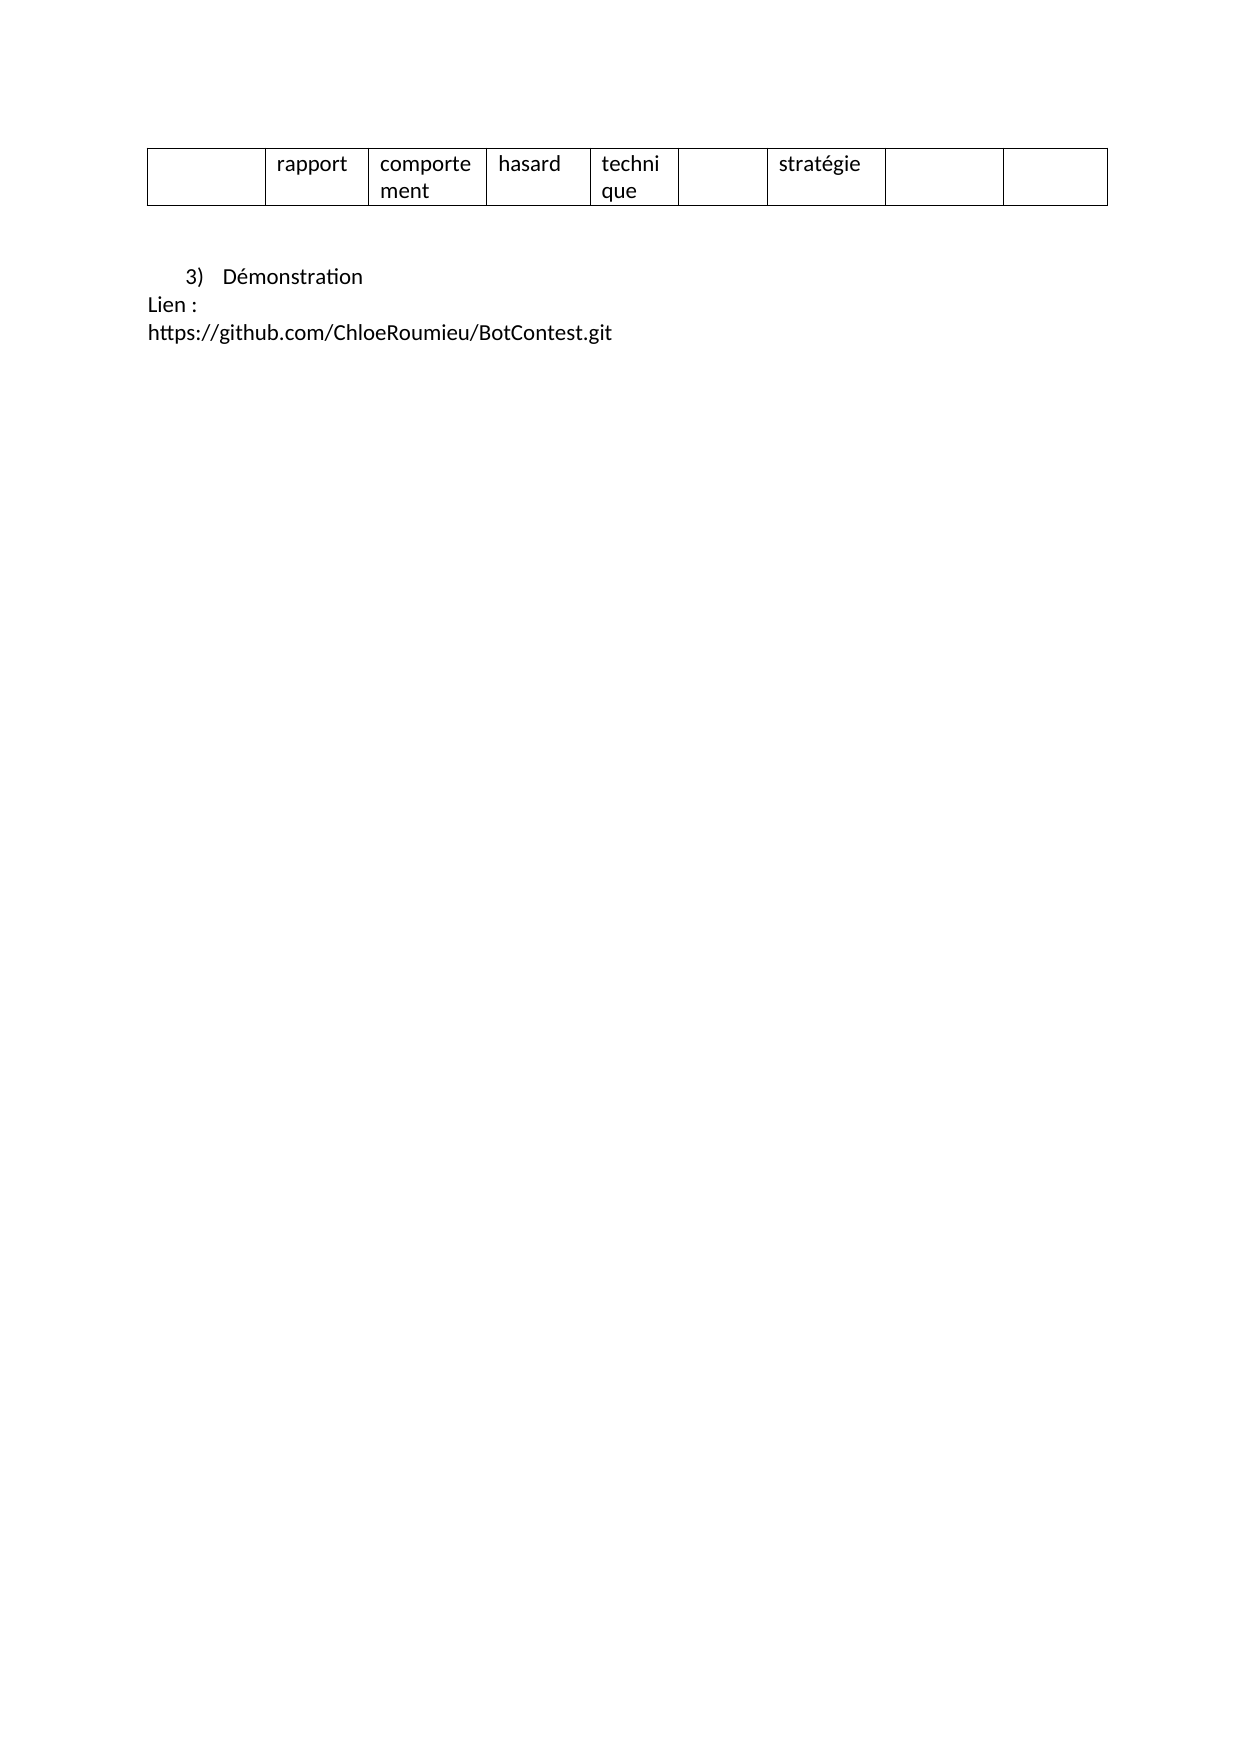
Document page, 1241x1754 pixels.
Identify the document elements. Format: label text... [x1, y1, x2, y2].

table_cell rapport [266, 149, 368, 205]
table_cell [679, 149, 767, 205]
text Lien : [148, 290, 1093, 318]
table_cell [1004, 149, 1107, 205]
text https://github.com/ChloeRoumieu/BotContest.git [148, 318, 1093, 346]
table_cell technique [591, 149, 678, 205]
table_cell hasard [487, 149, 590, 205]
table_cell stratégie [768, 149, 885, 205]
list Démonstration [185, 262, 1093, 290]
table_cell [148, 149, 265, 205]
table_cell [886, 149, 1003, 205]
table_cell comportement [369, 149, 486, 205]
